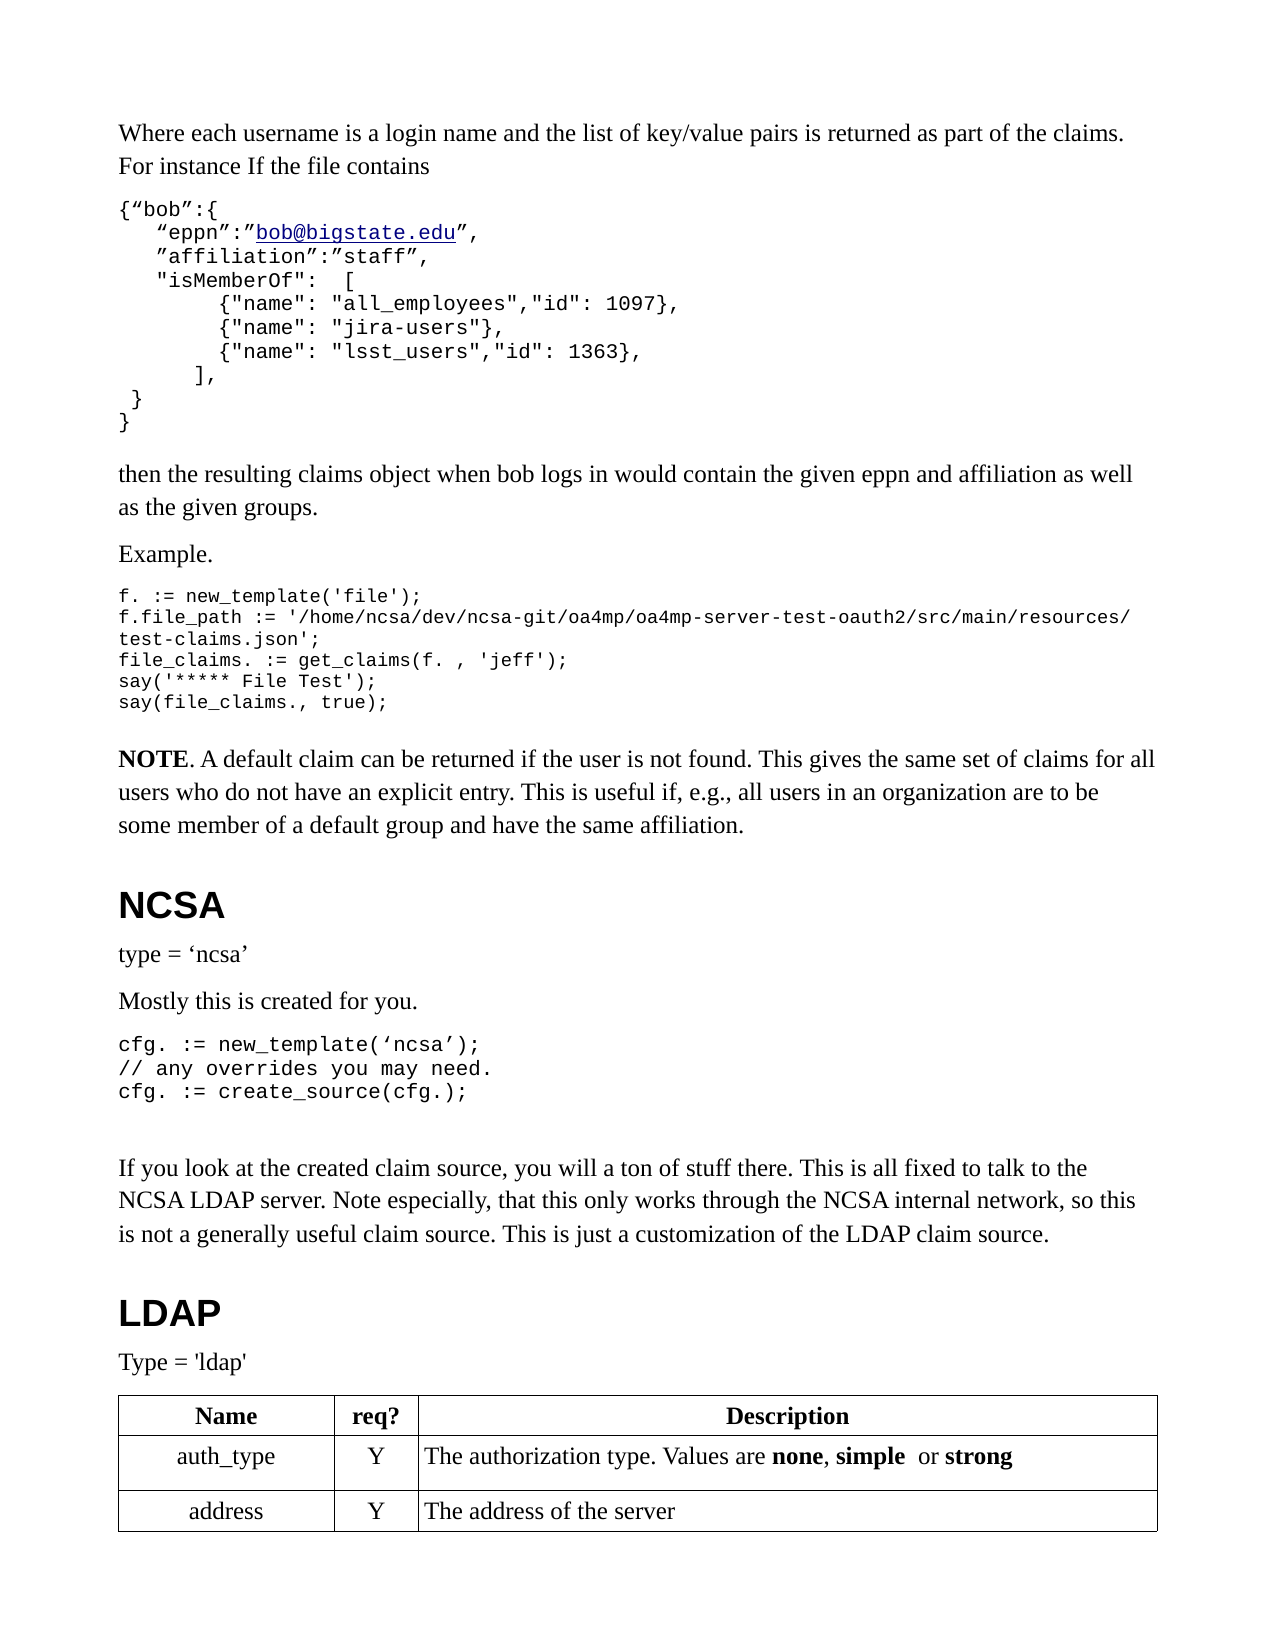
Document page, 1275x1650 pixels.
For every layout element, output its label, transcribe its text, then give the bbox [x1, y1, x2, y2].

text {"name": "lsst_users","id": 1363}, [118, 341, 1157, 364]
table_header Description [419, 1396, 1157, 1435]
table_header req? [335, 1396, 418, 1435]
text Example. [118, 539, 1157, 568]
text Where each username is a login name and the list of key/value pairs is returned as part of the claims. For instance If the file contains [118, 118, 1157, 180]
table_cell auth_type [119, 1436, 334, 1490]
table_cell The authorization type. Values are none, simple or strong [419, 1436, 1157, 1490]
text file_claims. := get_claims(f. , 'jeff'); [118, 651, 1157, 672]
table_header Name [119, 1396, 334, 1435]
text {"name": "all_employees","id": 1097}, [118, 293, 1157, 317]
text } [118, 412, 1157, 435]
text // any overrides you may need. [118, 1058, 1157, 1081]
text ”affiliation”:”staff”, [118, 246, 1157, 270]
text say(file_claims., true); [118, 693, 1157, 714]
subtitle NCSA [118, 883, 1157, 926]
text say('***** File Test'); [118, 672, 1157, 693]
text f.file_path := '/home/ncsa/dev/ncsa-git/oa4mp/oa4mp-server-test-oauth2/src/main/resources/test-claims.json'; [118, 608, 1157, 651]
text "isMemberOf": [ [118, 270, 1157, 293]
text then the resulting claims object when bob logs in would contain the given eppn and affiliation as well as the given groups. [118, 459, 1157, 521]
table_cell Y [335, 1491, 418, 1531]
text f. := new_template('file'); [118, 587, 1157, 608]
text type = ‘ncsa’ [118, 939, 1157, 968]
table_cell The address of the server [419, 1491, 1157, 1531]
table_cell Y [335, 1436, 418, 1490]
text } [118, 388, 1157, 412]
text {“bob”:{ [118, 199, 1157, 222]
text “eppn”:”bob@bigstate.edu”, [118, 222, 1157, 246]
text If you look at the created claim source, you will a ton of stuff there. This is all fixed to talk to the NCSA LDAP server. Note especially, that this only works through the NCSA internal network, so this is not a generally useful claim source. This is just a customization of the LDAP claim source. [118, 1153, 1157, 1247]
text Type = 'ldap' [118, 1347, 1157, 1376]
subtitle LDAP [118, 1291, 1157, 1335]
text cfg. := create_source(cfg.); [118, 1081, 1157, 1105]
text NOTE. A default claim can be returned if the user is not found. This gives the same set of claims for all users who do not have an explicit entry. This is useful if, e.g., all users in an organization are to be some member of a default group and have the same affiliation. [118, 744, 1157, 839]
text Mostly this is created for you. [118, 986, 1157, 1015]
text {"name": "jira-users"}, [118, 317, 1157, 341]
text cfg. := new_template(‘ncsa’); [118, 1034, 1157, 1058]
table_cell address [119, 1491, 334, 1531]
text ], [118, 364, 1157, 388]
